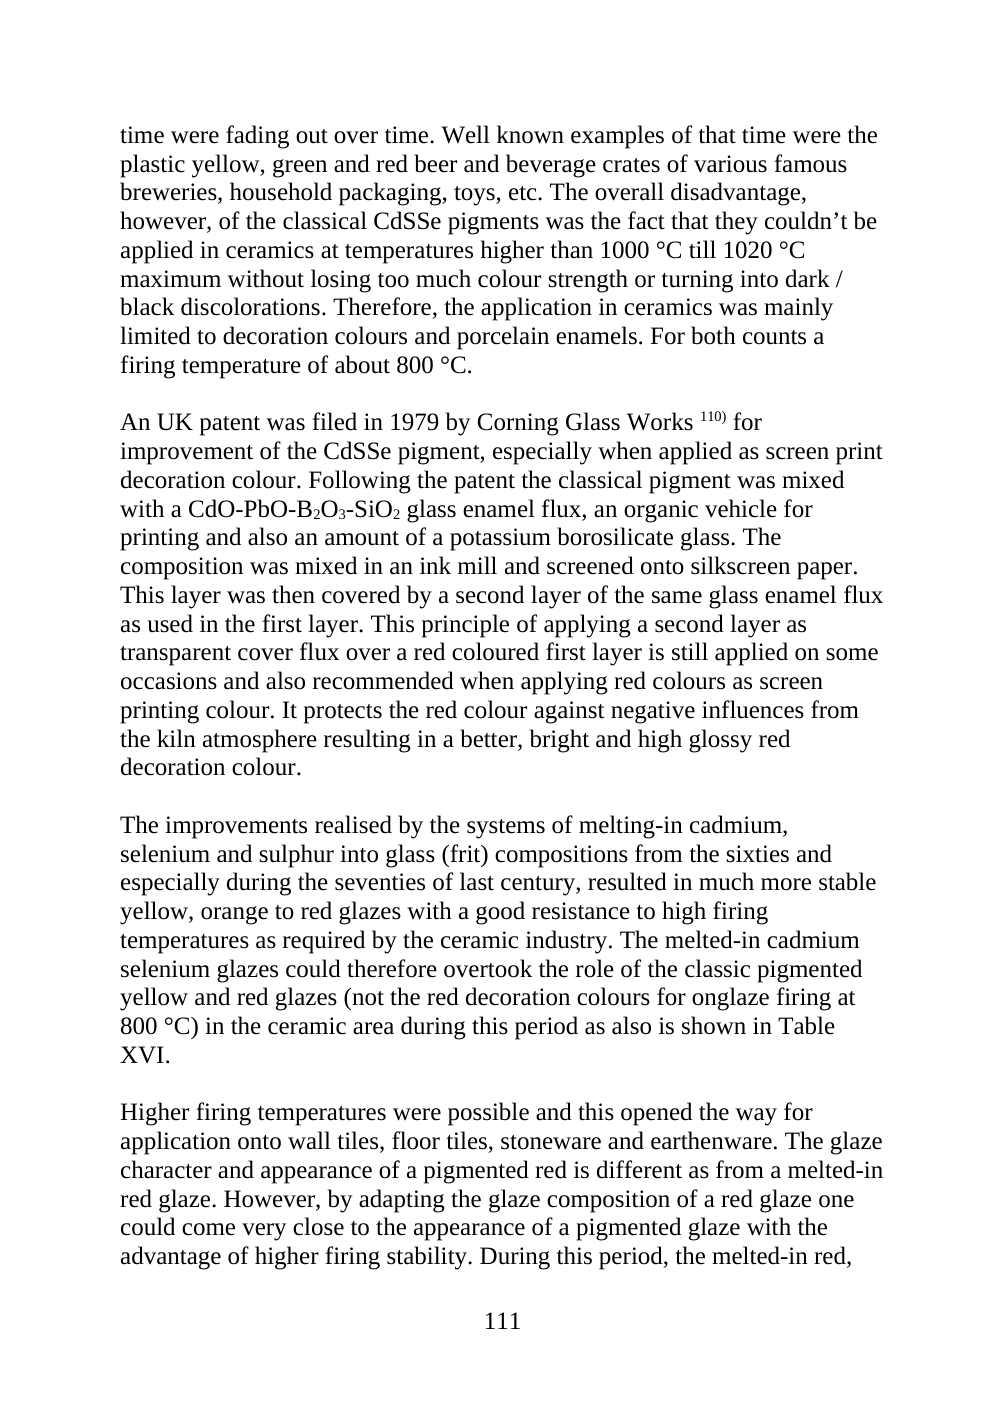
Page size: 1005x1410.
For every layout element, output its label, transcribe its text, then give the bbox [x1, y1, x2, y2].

text Higher firing temperatures were possible and this opened the way for application onto wall tiles, floor tiles, stoneware and earthenware. The glaze character and appearance of a pigmented red is different as from a melted-in red glaze. However, by adapting the glaze composition of a red glaze one could come very close to the appearance of a pigmented glaze with the advantage of higher firing stability. During this period, the melted-in red, [120, 1097, 885, 1270]
text time were fading out over time. Well known examples of that time were the plastic yellow, green and red beer and beverage crates of various famous breweries, household packaging, toys, etc. The overall disadvantage, however, of the classical CdSSe pigments was the fact that they couldn’t be applied in ceramics at temperatures higher than 1000 °C till 1020 °C maximum without losing too much colour strength or turning into dark / black discolorations. Therefore, the application in ceramics was mainly limited to decoration colours and porcelain enamels. For both counts a firing temperature of about 800 °C. [120, 120, 885, 379]
text The improvements realised by the systems of melting-in cadmium, selenium and sulphur into glass (frit) compositions from the sixties and especially during the seventies of last century, resulted in much more stable yellow, orange to red glazes with a good resistance to high firing temperatures as required by the ceramic industry. The melted-in cadmium selenium glazes could therefore overtook the role of the classic pigmented yellow and red glazes (not the red decoration colours for onglaze firing at 800 °C) in the ceramic area during this period as also is shown in Table XVI. [120, 810, 885, 1069]
text An UK patent was filed in 1979 by Corning Glass Works 110) for improvement of the CdSSe pigment, especially when applied as screen print decoration colour. Following the patent the classical pigment was mixed with a CdO-PbO-B2O3-SiO2 glass enamel flux, an organic vehicle for printing and also an amount of a potassium borosilicate glass. The composition was mixed in an ink mill and screened onto silkscreen paper. This layer was then covered by a second layer of the same glass enamel flux as used in the first layer. This principle of applying a second layer as transparent cover flux over a red coloured first layer is still applied on some occasions and also recommended when applying red colours as screen printing colour. It protects the red colour against negative influences from the kiln atmosphere resulting in a better, bright and high glossy red decoration colour. [120, 407, 885, 781]
